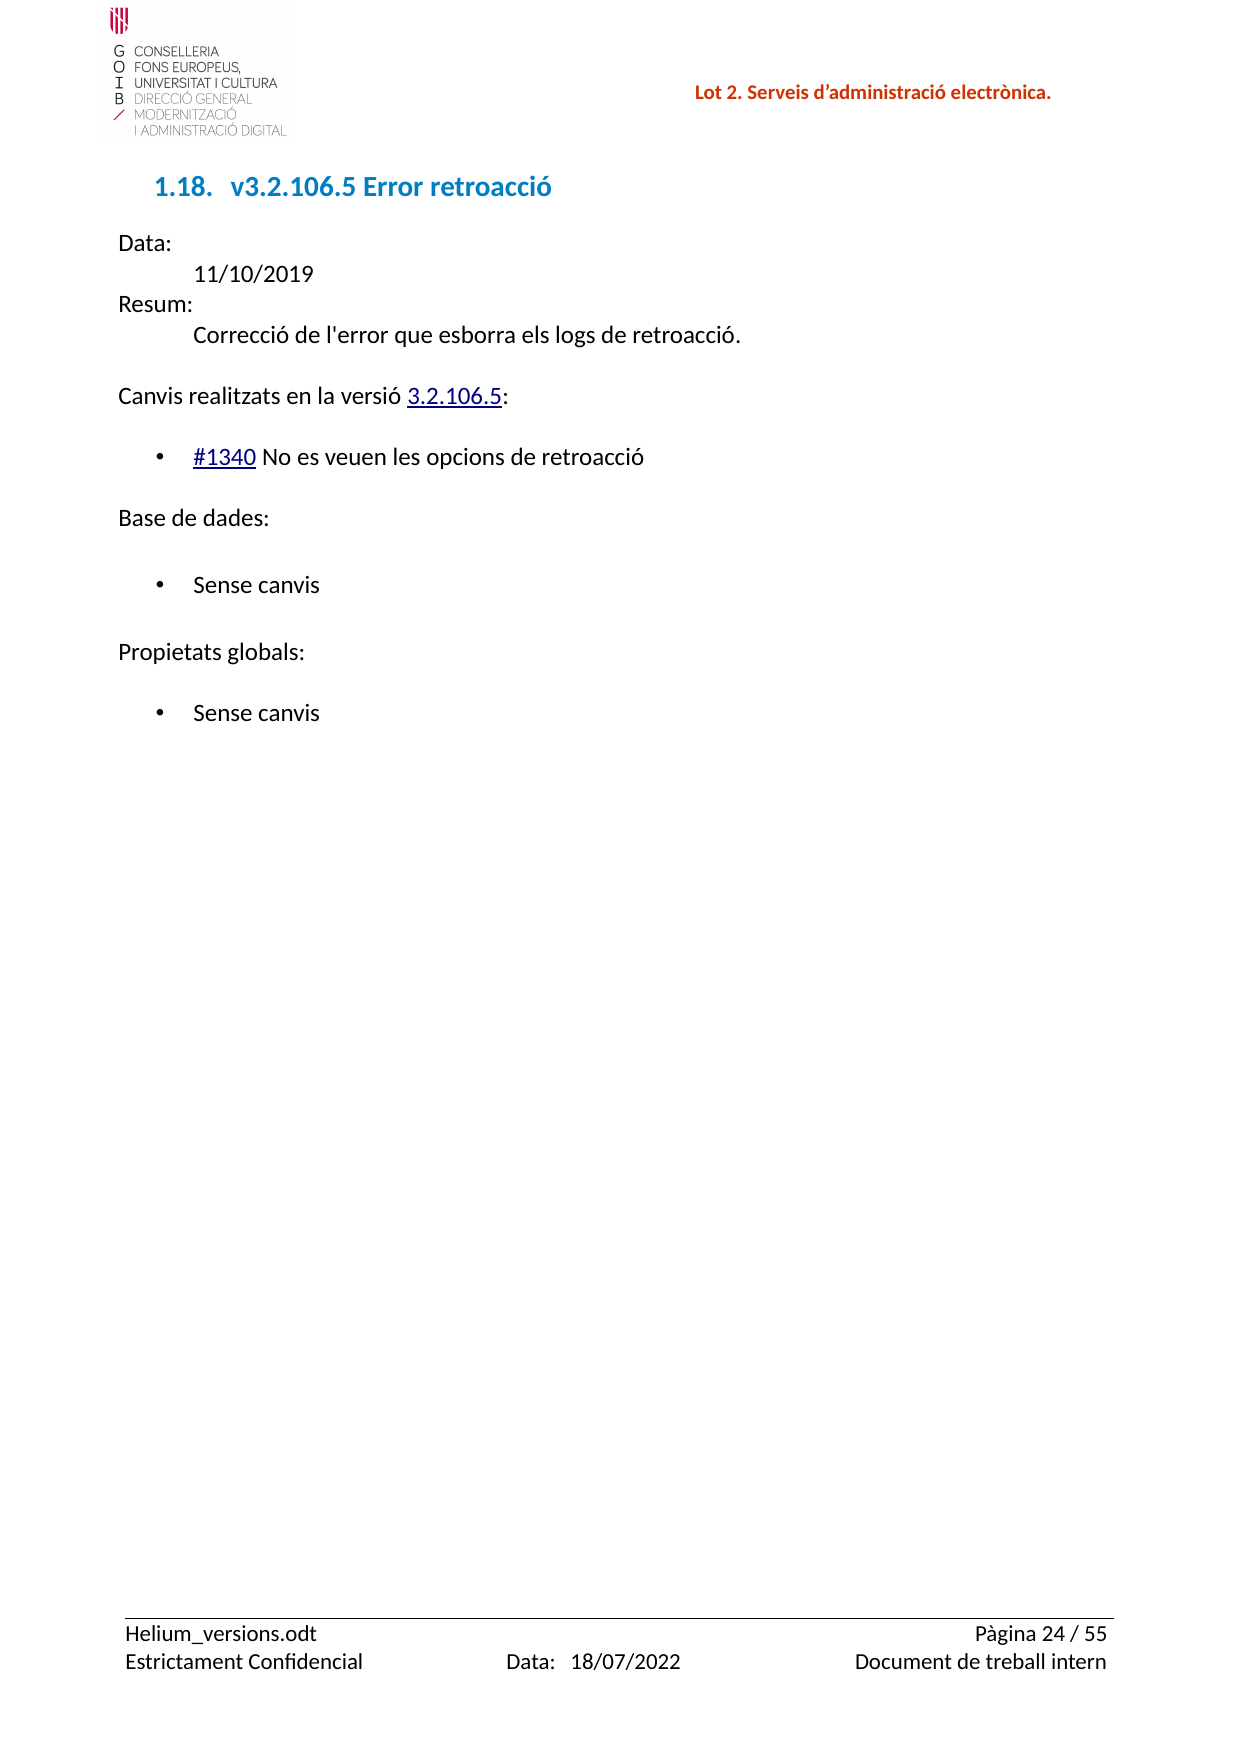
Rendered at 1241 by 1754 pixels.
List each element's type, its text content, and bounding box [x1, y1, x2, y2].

text Resum: [118, 289, 1122, 319]
list Sense canvis [156, 697, 1122, 728]
text Data: [118, 228, 1122, 258]
text Base de dades: [118, 502, 1122, 533]
text Canvis realitzats en la versió 3.2.106.5: [118, 380, 1122, 411]
list #1340 No es veuen les opcions de retroacció [156, 441, 1122, 472]
list Sense canvis [156, 569, 1122, 600]
picture [100, 0, 297, 144]
text Correcció de l'error que esborra els logs de retroacció. [118, 319, 1122, 350]
subtitle v3.2.106.5 Error retroacció [153, 168, 1122, 204]
text 11/10/2019 [118, 258, 1122, 289]
text Propietats globals: [118, 636, 1122, 667]
